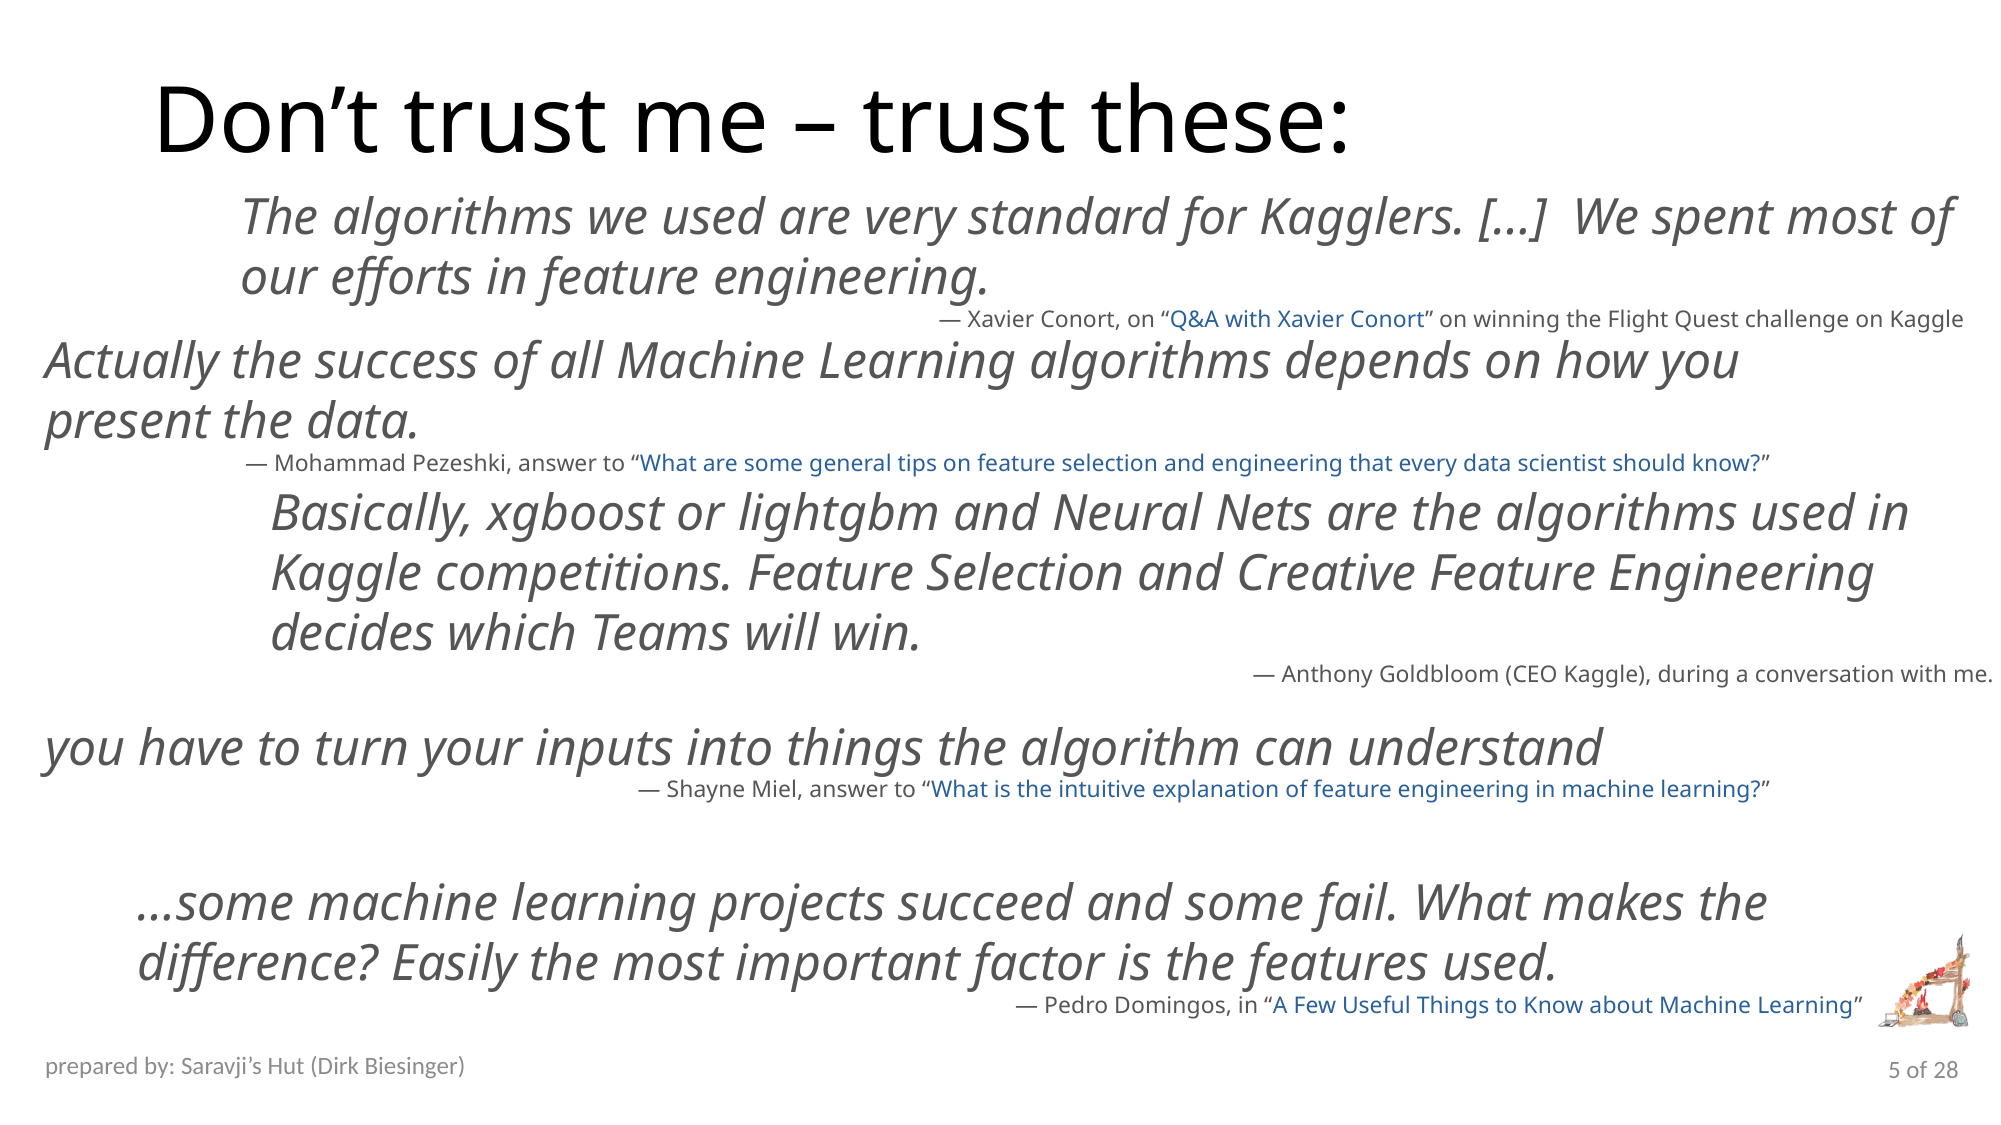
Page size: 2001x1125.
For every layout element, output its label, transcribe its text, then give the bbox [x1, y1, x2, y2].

text_box Basically, xgboost or lightgbm and Neural Nets are the algorithms used in Kaggle competitions. Feature Selection and Creative Feature Engineering decides which Teams will win. — Anthony Goldbloom (CEO Kaggle), during a conversation with me. [269, 479, 1995, 688]
title Don’t trust me – trust these: [137, 59, 1863, 186]
picture [1853, 908, 1996, 1050]
text_box you have to turn your inputs into things the algorithm can understand — Shayne Miel, answer to “What is the intuitive explanation of feature engineering in machine learning?” [44, 714, 1770, 807]
text_box The algorithms we used are very standard for Kagglers. […] We spent most of our efforts in feature engineering. — Xavier Conort, on “Q&A with Xavier Conort” on winning the Flight Quest challenge on Kaggle [239, 184, 1965, 336]
text_box …some machine learning projects succeed and some fail. What makes the difference? Easily the most important factor is the features used. — Pedro Domingos, in “A Few Useful Things to Know about Machine Learning” [137, 870, 1863, 1022]
list Actually the success of all Machine Learning algorithms depends on how you present the data. — Mohammad Pezeshki, answer to “What are some general tips on feature selection and engineering that every data scientist should know?” [45, 312, 1770, 496]
